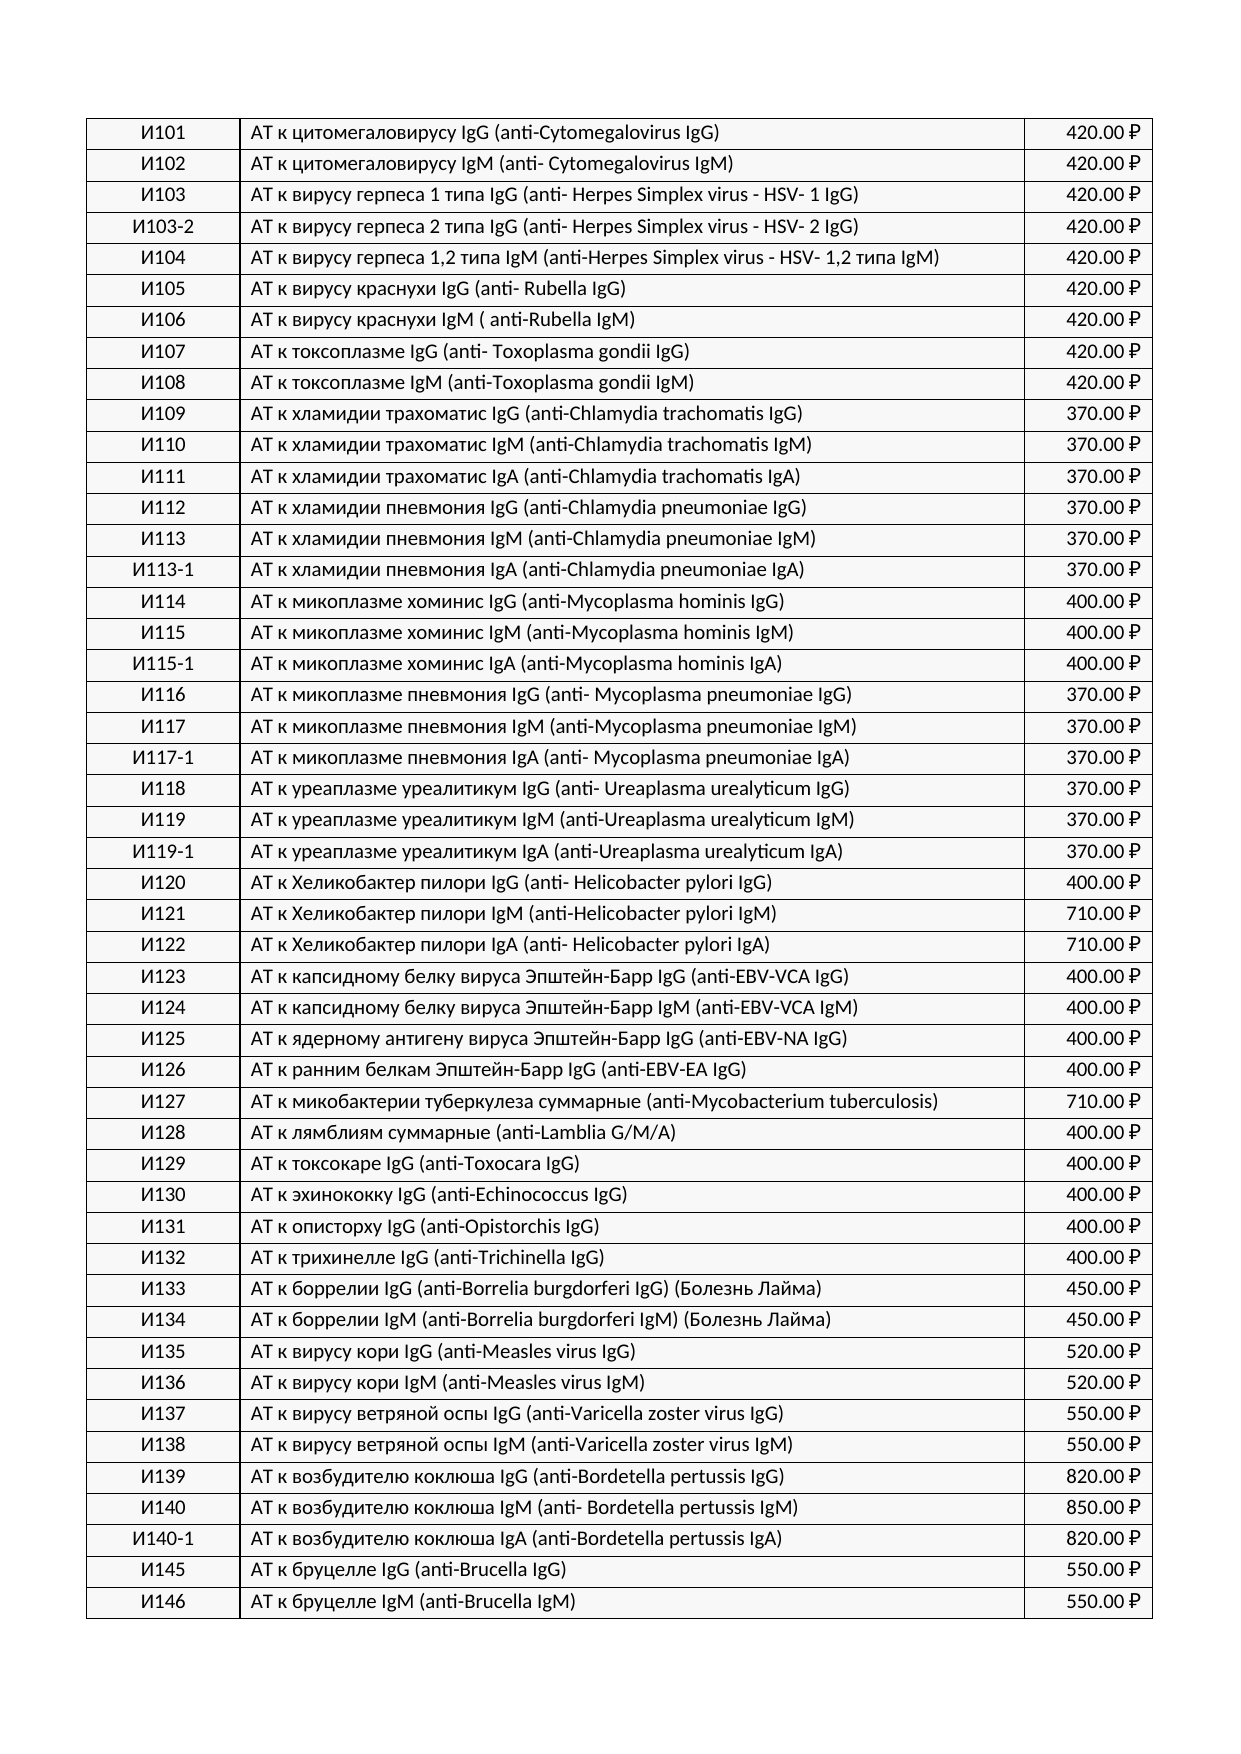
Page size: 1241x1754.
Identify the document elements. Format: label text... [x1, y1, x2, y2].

table_cell И130 [87, 1182, 239, 1212]
table_cell [1153, 181, 1240, 212]
table_cell [1153, 1243, 1240, 1274]
table_cell И115-1 [87, 650, 239, 681]
table_cell 370.00 ₽ [1025, 838, 1152, 868]
table_cell 420.00 ₽ [1025, 119, 1152, 149]
table_cell И133 [87, 1275, 239, 1306]
table_cell И116 [87, 682, 239, 712]
table_cell И117 [87, 713, 239, 743]
table_cell 520.00 ₽ [1025, 1338, 1152, 1368]
table_cell 400.00 ₽ [1025, 963, 1152, 993]
table_cell АТ к микобактерии туберкулеза суммарные (anti-Mycobacterium tuberculosis) [241, 1088, 1024, 1118]
table_cell И114 [87, 588, 239, 618]
table_cell 550.00 ₽ [1025, 1432, 1152, 1462]
table_cell И113 [87, 525, 239, 556]
table_cell АТ к цитомегаловирусу IgM (anti- Cуtomegalovirus IgM) [241, 150, 1024, 181]
table_cell 520.00 ₽ [1025, 1369, 1152, 1399]
table_cell [1153, 1118, 1240, 1149]
table_cell АТ к боррелии IgG (anti-Borrelia burgdorferi IgG) (Болезнь Лайма) [241, 1275, 1024, 1306]
table_cell [1153, 743, 1240, 774]
table_cell И112 [87, 494, 239, 524]
table_cell [1153, 1024, 1240, 1056]
table_cell 420.00 ₽ [1025, 338, 1152, 368]
table_cell [1153, 1587, 1240, 1618]
table_cell 400.00 ₽ [1025, 1025, 1152, 1056]
table_cell АТ к микоплазме хоминис IgA (anti-Mycoplasma hominis IgA) [241, 650, 1024, 681]
table_cell И108 [87, 369, 239, 399]
table_cell 400.00 ₽ [1025, 1213, 1152, 1243]
table_cell АТ к вирусу ветряной оспы IgM (anti-Varicella zoster virus IgM) [241, 1432, 1024, 1462]
table_cell И124 [87, 994, 239, 1024]
table_cell 400.00 ₽ [1025, 1150, 1152, 1181]
table_cell 370.00 ₽ [1025, 494, 1152, 524]
table_cell АТ к хламидии пневмония IgА (anti-Chlamydia pneumoniae IgА) [241, 557, 1024, 587]
table_cell [1153, 462, 1240, 493]
table_cell [1153, 493, 1240, 524]
table_cell АТ к микоплазме пневмония IgM (anti-Mycoplasma pneumoniae IgM) [241, 713, 1024, 743]
table_cell И145 [87, 1557, 239, 1587]
table_cell АТ к вирусу краснухи IgG (anti- Rubella IgG) [241, 275, 1024, 306]
table_cell И127 [87, 1088, 239, 1118]
table_cell И132 [87, 1244, 239, 1274]
table_cell И129 [87, 1150, 239, 1181]
table_cell АТ к уреаплазме уреалитикум IgG (anti- Ureaplasma urealyticum IgG) [241, 775, 1024, 806]
table_cell 400.00 ₽ [1025, 650, 1152, 681]
table_cell 370.00 ₽ [1025, 463, 1152, 493]
table_cell [1153, 1181, 1240, 1212]
table_cell [1153, 774, 1240, 806]
table_cell 370.00 ₽ [1025, 744, 1152, 774]
table_cell АТ к описторху IgG (anti-Opistorchis IgG) [241, 1213, 1024, 1243]
table_cell 710.00 ₽ [1025, 1088, 1152, 1118]
table_cell И122 [87, 932, 239, 962]
table_cell АТ к вирусу кори IgM (anti-Measles virus IgM) [241, 1369, 1024, 1399]
table_cell [1153, 1368, 1240, 1399]
table_cell 400.00 ₽ [1025, 1119, 1152, 1149]
table_cell [1153, 1337, 1240, 1368]
table_cell АТ к Хеликобактер пилори IgA (anti- Helicobacter pylori IgA) [241, 932, 1024, 962]
table_cell 420.00 ₽ [1025, 182, 1152, 212]
table_cell И131 [87, 1213, 239, 1243]
table_cell 420.00 ₽ [1025, 369, 1152, 399]
table_cell АТ к Хеликобактер пилори IgM (anti-Helicobacter pylori IgM) [241, 900, 1024, 931]
table_cell И120 [87, 869, 239, 899]
table_cell АТ к хламидии трахоматис IgG (anti-Chlamydia trachomatis IgG) [241, 400, 1024, 431]
table_cell АТ к хламидии пневмония IgМ (anti-Chlamydia pneumoniae IgМ) [241, 525, 1024, 556]
table_cell АТ к боррелии IgM (anti-Borrelia burgdorferi IgM) (Болезнь Лайма) [241, 1307, 1024, 1337]
table_cell АТ к Хеликобактер пилори IgG (anti- Helicobacter pylori IgG) [241, 869, 1024, 899]
table_cell 710.00 ₽ [1025, 932, 1152, 962]
table_cell И125 [87, 1025, 239, 1056]
table_cell 370.00 ₽ [1025, 525, 1152, 556]
table_cell АТ к вирусу герпеса 2 типа IgG (anti- Herpes Simplex virus - HSV- 2 IgG) [241, 213, 1024, 243]
table_cell АТ к возбудителю коклюша IgA (anti-Bordetella pertussis IgA) [241, 1525, 1024, 1556]
table_cell И135 [87, 1338, 239, 1368]
table_cell [1153, 337, 1240, 368]
table_cell АТ к токсоплазме IgM (anti-Тoxoplasma gondii IgM) [241, 369, 1024, 399]
table_cell АТ к уреаплазме уреалитикум IgM (anti-Ureaplasma urealyticum IgM) [241, 807, 1024, 837]
table_cell [1153, 806, 1240, 837]
table_cell 400.00 ₽ [1025, 588, 1152, 618]
table_cell И102 [87, 150, 239, 181]
table_cell [1153, 1431, 1240, 1462]
table_cell И119-1 [87, 838, 239, 868]
table_cell 820.00 ₽ [1025, 1525, 1152, 1556]
table_cell И107 [87, 338, 239, 368]
table_cell 450.00 ₽ [1025, 1307, 1152, 1337]
table_cell 400.00 ₽ [1025, 1182, 1152, 1212]
table_cell [1153, 524, 1240, 556]
table_cell АТ к бруцелле IgM (anti-Brucella IgM) [241, 1588, 1024, 1618]
table_cell АТ к токсокаре IgG (anti-Toxocara IgG) [241, 1150, 1024, 1181]
table_cell [1153, 399, 1240, 431]
table_cell И118 [87, 775, 239, 806]
table_cell АТ к микоплазме пневмония IgA (anti- Mycoplasma pneumoniae IgA) [241, 744, 1024, 774]
table_cell 400.00 ₽ [1025, 994, 1152, 1024]
table_cell 420.00 ₽ [1025, 213, 1152, 243]
table_cell 450.00 ₽ [1025, 1275, 1152, 1306]
table_cell [1153, 962, 1240, 993]
table_cell И137 [87, 1400, 239, 1431]
table_cell АТ к эхинококку IgG (anti-Echinococcus IgG) [241, 1182, 1024, 1212]
table_cell И139 [87, 1463, 239, 1493]
table_cell [1153, 556, 1240, 587]
table_cell 420.00 ₽ [1025, 307, 1152, 337]
table_cell АТ к хламидии трахоматис IgM (anti-Chlamydia trachomatis IgM) [241, 432, 1024, 462]
table_cell [1153, 118, 1240, 149]
table_cell И110 [87, 432, 239, 462]
table_cell АТ к вирусу герпеса 1,2 типа IgM (anti-Herpes Simplex virus - HSV- 1,2 типа IgM) [241, 244, 1024, 274]
table_cell АТ к ранним белкам Эпштейн-Барр IgG (anti-EBV-EA IgG) [241, 1057, 1024, 1087]
table_cell АТ к капсидному белку вируса Эпштейн-Барр IgG (anti-EBV-VCA IgG) [241, 963, 1024, 993]
table_cell АТ к хламидии пневмония IgG (anti-Chlamydia pneumoniae IgG) [241, 494, 1024, 524]
table_cell И126 [87, 1057, 239, 1087]
table_cell АТ к микоплазме хоминис IgM (anti-Mycoplasma hominis IgM) [241, 619, 1024, 649]
table_cell И140 [87, 1494, 239, 1524]
table_cell 370.00 ₽ [1025, 682, 1152, 712]
table_cell [1153, 681, 1240, 712]
table_cell И105 [87, 275, 239, 306]
table_cell И128 [87, 1119, 239, 1149]
table_cell АТ к бруцелле IgG (anti-Brucella IgG) [241, 1557, 1024, 1587]
table_cell [1153, 1149, 1240, 1181]
table_cell 420.00 ₽ [1025, 244, 1152, 274]
table_cell [1153, 837, 1240, 868]
table_cell АТ к вирусу краснухи IgM ( anti-Rubella IgM) [241, 307, 1024, 337]
table_cell И104 [87, 244, 239, 274]
table_cell 550.00 ₽ [1025, 1557, 1152, 1587]
table_cell [1153, 587, 1240, 618]
table_cell АТ к уреаплазме уреалитикум IgA (anti-Ureaplasma urealyticum IgA) [241, 838, 1024, 868]
table_cell И138 [87, 1432, 239, 1462]
table_cell И123 [87, 963, 239, 993]
table_cell 550.00 ₽ [1025, 1588, 1152, 1618]
table_cell АТ к вирусу герпеса 1 типа IgG (anti- Herpes Simplex virus - HSV- 1 IgG) [241, 182, 1024, 212]
table_cell АТ к микоплазме пневмония IgG (anti- Mycoplasma pneumoniae IgG) [241, 682, 1024, 712]
table_cell АТ к капсидному белку вируса Эпштейн-Барр IgM (anti-EBV-VCA IgМ) [241, 994, 1024, 1024]
table_cell [1153, 899, 1240, 931]
table_cell АТ к микоплазме хоминис IgG (anti-Mycoplasma hominis IgG) [241, 588, 1024, 618]
table_cell И113-1 [87, 557, 239, 587]
table_cell [1153, 931, 1240, 962]
table_cell АТ к возбудителю коклюша IgG (anti-Bordetella pertussis IgG) [241, 1463, 1024, 1493]
table_cell [1153, 1399, 1240, 1431]
table_cell [1153, 1087, 1240, 1118]
table_cell [1153, 1462, 1240, 1493]
table_cell И101 [87, 119, 239, 149]
table_cell АТ к вирусу кори IgG (anti-Measles virus IgG) [241, 1338, 1024, 1368]
table_cell [1153, 1556, 1240, 1587]
table_cell 370.00 ₽ [1025, 557, 1152, 587]
table_cell 710.00 ₽ [1025, 900, 1152, 931]
table_cell [1153, 1274, 1240, 1306]
table_cell [1153, 274, 1240, 306]
table_cell 820.00 ₽ [1025, 1463, 1152, 1493]
table_cell [1153, 1212, 1240, 1243]
table_cell [1153, 1493, 1240, 1524]
table_cell 400.00 ₽ [1025, 619, 1152, 649]
table_cell [1153, 306, 1240, 337]
table_cell И109 [87, 400, 239, 431]
table_cell И111 [87, 463, 239, 493]
table_cell 370.00 ₽ [1025, 400, 1152, 431]
table_cell И103 [87, 182, 239, 212]
table_cell АТ к ядерному антигену вируса Эпштейн-Барр IgG (anti-EBV-NA IgG) [241, 1025, 1024, 1056]
table_cell 370.00 ₽ [1025, 807, 1152, 837]
table_cell 850.00 ₽ [1025, 1494, 1152, 1524]
table_cell [1153, 431, 1240, 462]
table_cell 400.00 ₽ [1025, 869, 1152, 899]
table_cell [1153, 149, 1240, 181]
table_cell [1153, 368, 1240, 399]
table_cell И103-2 [87, 213, 239, 243]
table_cell [1153, 868, 1240, 899]
table_cell [1153, 1056, 1240, 1087]
table_cell 400.00 ₽ [1025, 1244, 1152, 1274]
table_cell [1153, 1524, 1240, 1556]
table_cell АТ к лямблиям суммарные (anti-Lamblia G/М/А) [241, 1119, 1024, 1149]
table_cell И140-1 [87, 1525, 239, 1556]
table_cell АТ к возбудителю коклюша IgM (anti- Bordetella pertussis IgM) [241, 1494, 1024, 1524]
table_cell И146 [87, 1588, 239, 1618]
table_cell 370.00 ₽ [1025, 432, 1152, 462]
table_cell 370.00 ₽ [1025, 775, 1152, 806]
table_cell АТ к токсоплазме IgG (anti- Тoxoplasma gondii IgG) [241, 338, 1024, 368]
table_cell 370.00 ₽ [1025, 713, 1152, 743]
table_cell [1153, 649, 1240, 681]
table_cell И106 [87, 307, 239, 337]
table_cell 420.00 ₽ [1025, 275, 1152, 306]
table_cell АТ к вирусу ветряной оспы IgG (anti-Varicella zoster virus IgG) [241, 1400, 1024, 1431]
table_cell [1153, 712, 1240, 743]
table_cell [1153, 1306, 1240, 1337]
table_cell 400.00 ₽ [1025, 1057, 1152, 1087]
table_cell АТ к цитомегаловирусу IgG (anti-Cуtomegalovirus IgG) [241, 119, 1024, 149]
table_cell И121 [87, 900, 239, 931]
table_cell [1153, 243, 1240, 274]
table_cell 550.00 ₽ [1025, 1400, 1152, 1431]
table_cell И136 [87, 1369, 239, 1399]
table_cell [1153, 993, 1240, 1024]
table_cell [1153, 212, 1240, 243]
table_cell И115 [87, 619, 239, 649]
table_cell АТ к хламидии трахоматис IgA (anti-Chlamydia trachomatis IgA) [241, 463, 1024, 493]
table_cell И117-1 [87, 744, 239, 774]
table_cell АТ к трихинелле IgG (anti-Trichinella IgG) [241, 1244, 1024, 1274]
table_cell [1153, 618, 1240, 649]
table_cell И119 [87, 807, 239, 837]
table_cell И134 [87, 1307, 239, 1337]
table_cell 420.00 ₽ [1025, 150, 1152, 181]
